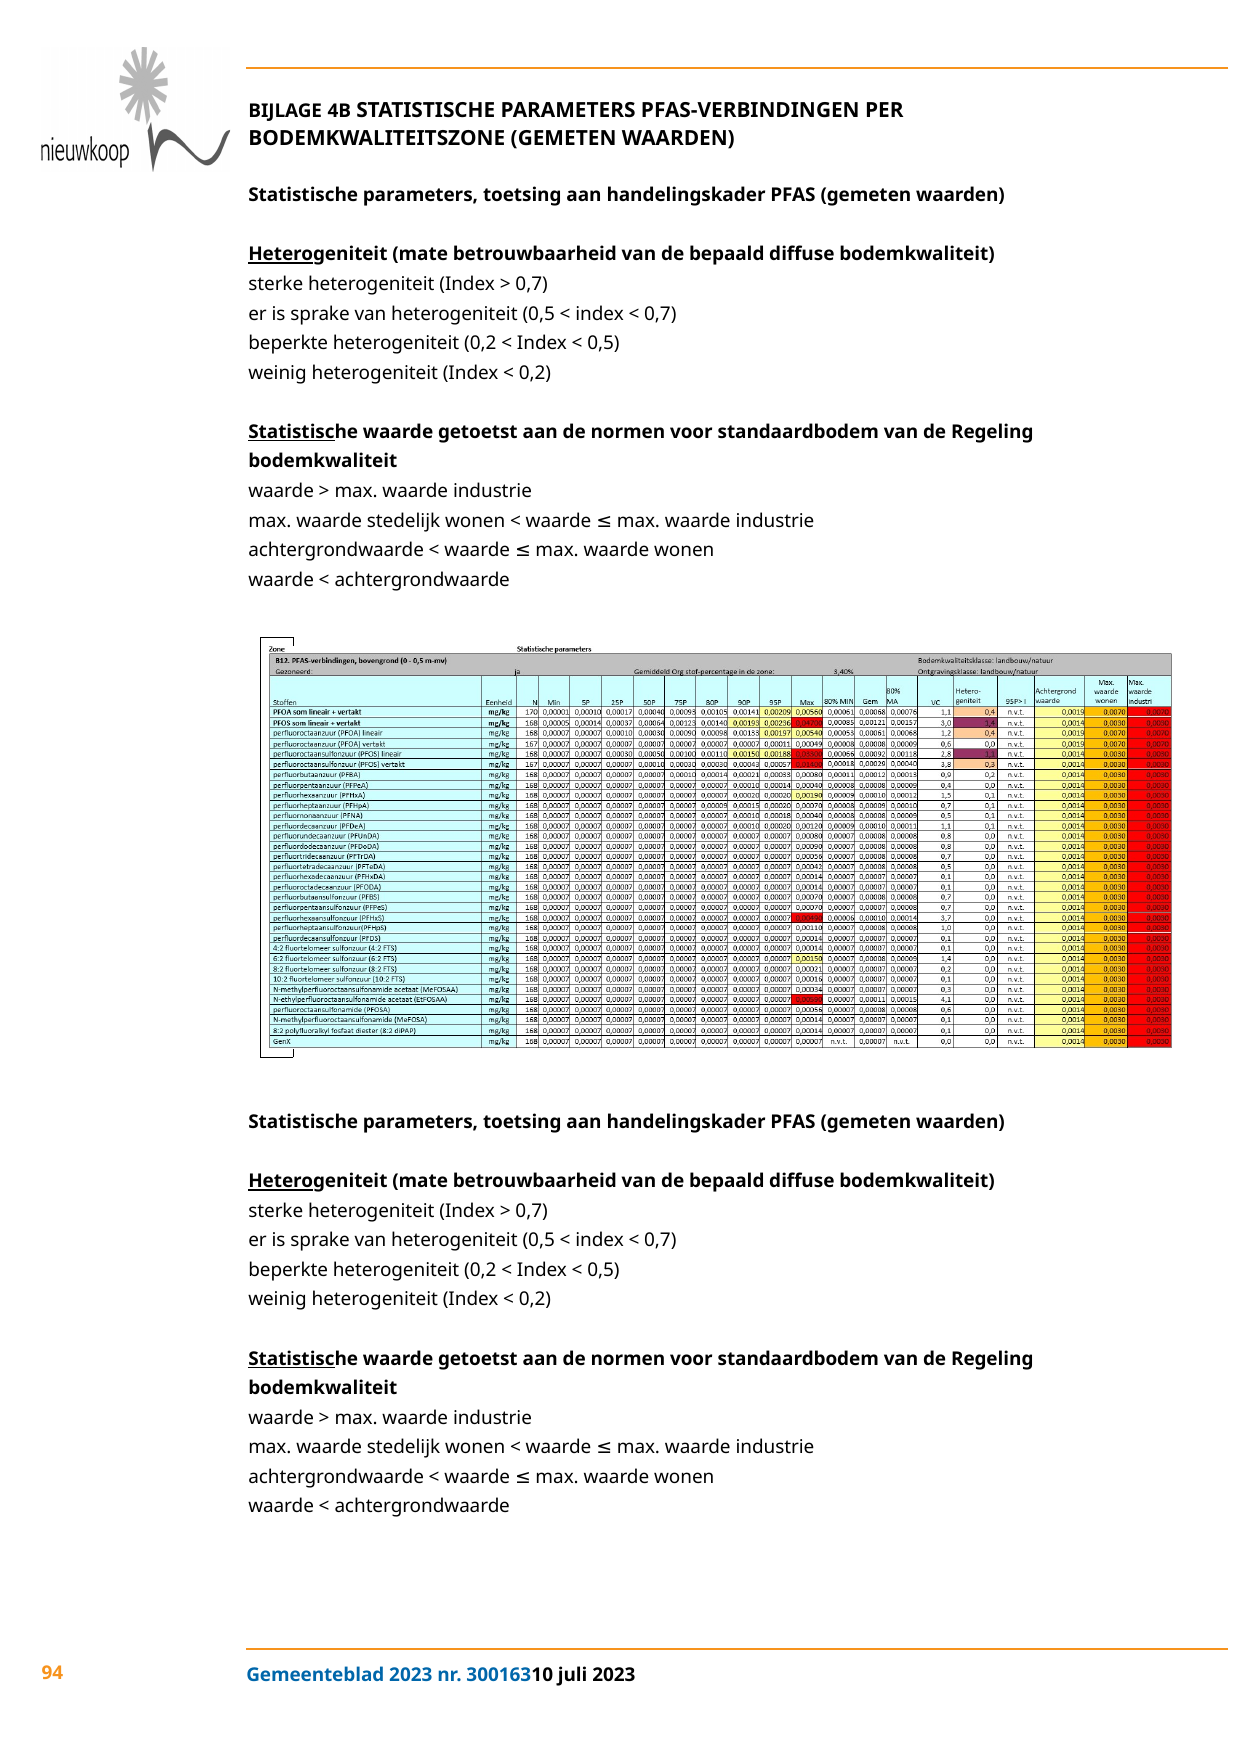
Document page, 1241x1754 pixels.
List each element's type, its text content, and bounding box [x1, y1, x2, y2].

text weinig heterogeniteit (Index < 0,2) [248, 359, 1152, 384]
text sterke heterogeniteit (Index > 0,7) [248, 1197, 1152, 1223]
text weinig heterogeniteit (Index < 0,2) [248, 1286, 1152, 1311]
text er is sprake van heterogeniteit (0,5 < index < 0,7) [248, 300, 1152, 325]
text Statistische parameters, toetsing aan handelingskader PFAS (gemeten waarden) [248, 1108, 1152, 1134]
text waarde > max. waarde industrie [248, 477, 1152, 503]
text Statistische waarde getoetst aan de normen voor standaardbodem van de Regeling bodemkwaliteit [248, 418, 1152, 473]
text Heterogeniteit (mate betrouwbaarheid van de bepaald diffuse bodemkwaliteit) [248, 241, 1152, 266]
text waarde > max. waarde industrie [248, 1404, 1152, 1430]
text max. waarde stedelijk wonen < waarde ≤ max. waarde industrie [248, 507, 1152, 532]
text waarde < achtergrondwaarde [248, 1493, 1152, 1518]
text max. waarde stedelijk wonen < waarde ≤ max. waarde industrie [248, 1433, 1152, 1459]
text Statistische parameters, toetsing aan handelingskader PFAS (gemeten waarden) [248, 181, 1152, 207]
text Statistische waarde getoetst aan de normen voor standaardbodem van de Regeling bodemkwaliteit [248, 1345, 1152, 1400]
picture [268, 646, 1173, 1049]
text beperkte heterogeniteit (0,2 < Index < 0,5) [248, 1256, 1152, 1282]
text achtergrondwaarde < waarde ≤ max. waarde wonen [248, 1463, 1152, 1489]
text BIJLAGE 4B STATISTISCHE PARAMETERS PFAS-VERBINDINGEN PER BODEMKWALITEITSZONE (GEMETEN WAARDEN) [248, 95, 1152, 152]
text beperkte heterogeniteit (0,2 < Index < 0,5) [248, 329, 1152, 355]
text achtergrondwaarde < waarde ≤ max. waarde wonen [248, 536, 1152, 562]
text er is sprake van heterogeniteit (0,5 < index < 0,7) [248, 1226, 1152, 1252]
picture [41, 47, 231, 172]
text sterke heterogeniteit (Index > 0,7) [248, 270, 1152, 296]
text waarde < achtergrondwaarde [248, 566, 1152, 592]
text Heterogeniteit (mate betrouwbaarheid van de bepaald diffuse bodemkwaliteit) [248, 1167, 1152, 1193]
